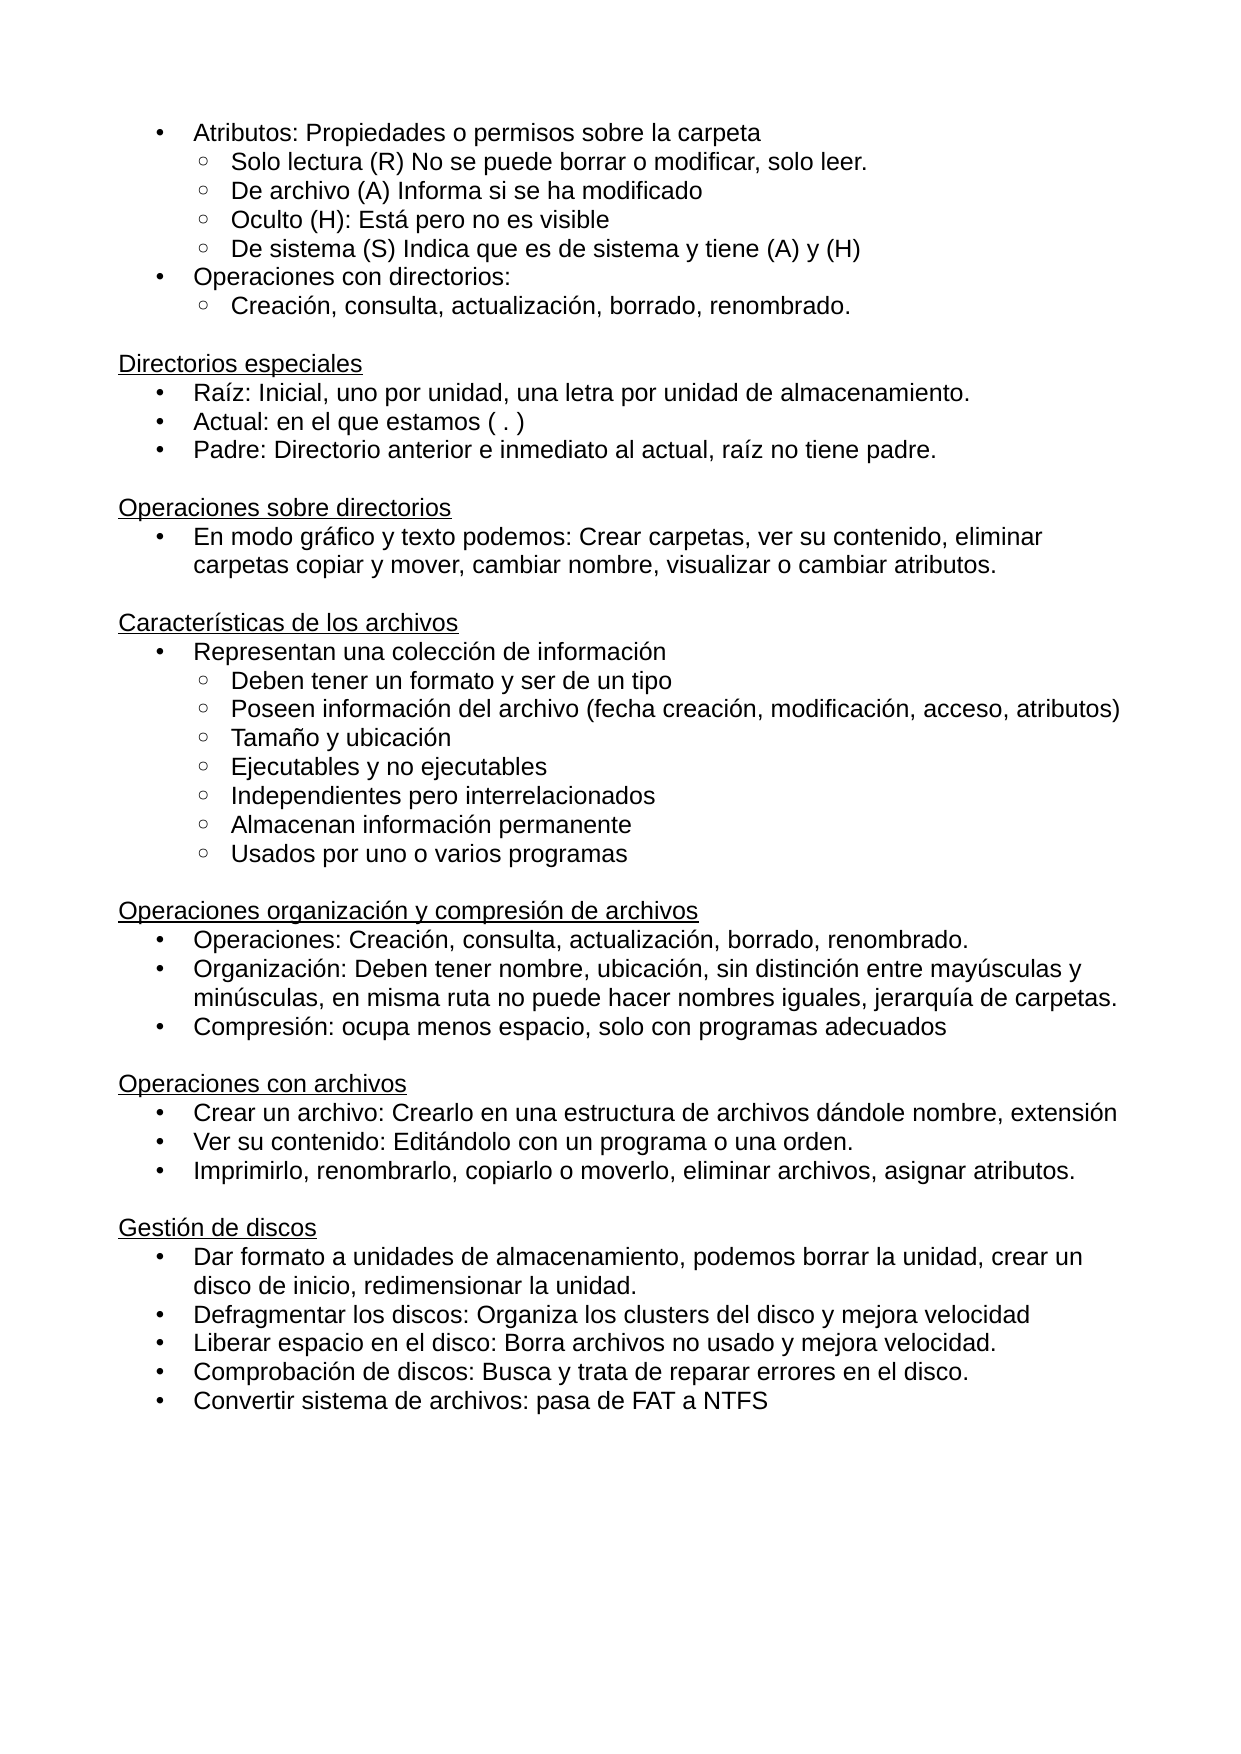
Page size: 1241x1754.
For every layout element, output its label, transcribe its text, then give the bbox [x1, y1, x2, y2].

list Oculto (H): Está pero no es visible [193, 205, 1122, 233]
text Características de los archivos [118, 608, 1122, 637]
list Convertir sistema de archivos: pasa de FAT a NTFS [156, 1386, 1122, 1415]
list Comprobación de discos: Busca y trata de reparar errores en el disco. [156, 1357, 1122, 1386]
list Compresión: ocupa menos espacio, solo con programas adecuados [156, 1012, 1122, 1040]
list De archivo (A) Informa si se ha modificado [193, 176, 1122, 205]
list Deben tener un formato y ser de un tipo [193, 666, 1122, 694]
text Operaciones con archivos [118, 1069, 1122, 1098]
list Solo lectura (R) No se puede borrar o modificar, solo leer. [193, 147, 1122, 176]
list Imprimirlo, renombrarlo, copiarlo o moverlo, eliminar archivos, asignar atributos. [156, 1156, 1122, 1184]
list Padre: Directorio anterior e inmediato al actual, raíz no tiene padre. [156, 435, 1122, 464]
list Liberar espacio en el disco: Borra archivos no usado y mejora velocidad. [156, 1328, 1122, 1357]
list Crear un archivo: Crearlo en una estructura de archivos dándole nombre, extensión [156, 1098, 1122, 1127]
list Raíz: Inicial, uno por unidad, una letra por unidad de almacenamiento. [156, 378, 1122, 406]
list Organización: Deben tener nombre, ubicación, sin distinción entre mayúsculas y minúsculas, en misma ruta no puede hacer nombres iguales, jerarquía de carpetas. [156, 954, 1122, 1012]
list Operaciones con directorios: [156, 262, 1122, 291]
list Creación, consulta, actualización, borrado, renombrado. [193, 291, 1122, 320]
list Independientes pero interrelacionados [193, 781, 1122, 810]
list En modo gráfico y texto podemos: Crear carpetas, ver su contenido, eliminar carpetas copiar y mover, cambiar nombre, visualizar o cambiar atributos. [156, 522, 1122, 579]
text Operaciones sobre directorios [118, 493, 1122, 522]
list Dar formato a unidades de almacenamiento, podemos borrar la unidad, crear un disco de inicio, redimensionar la unidad. [156, 1242, 1122, 1299]
list Defragmentar los discos: Organiza los clusters del disco y mejora velocidad [156, 1299, 1122, 1328]
list Tamaño y ubicación [193, 723, 1122, 752]
text Directorios especiales [118, 349, 1122, 378]
list Atributos: Propiedades o permisos sobre la carpeta [156, 118, 1122, 147]
text Operaciones organización y compresión de archivos [118, 896, 1122, 925]
list Operaciones: Creación, consulta, actualización, borrado, renombrado. [156, 925, 1122, 954]
list Poseen información del archivo (fecha creación, modificación, acceso, atributos) [193, 694, 1122, 723]
list De sistema (S) Indica que es de sistema y tiene (A) y (H) [193, 233, 1122, 262]
list Almacenan información permanente [193, 810, 1122, 839]
list Representan una colección de información [156, 637, 1122, 666]
list Usados por uno o varios programas [193, 839, 1122, 868]
list Actual: en el que estamos ( . ) [156, 406, 1122, 435]
text Gestión de discos [118, 1213, 1122, 1242]
list Ver su contenido: Editándolo con un programa o una orden. [156, 1127, 1122, 1156]
list Ejecutables y no ejecutables [193, 752, 1122, 781]
